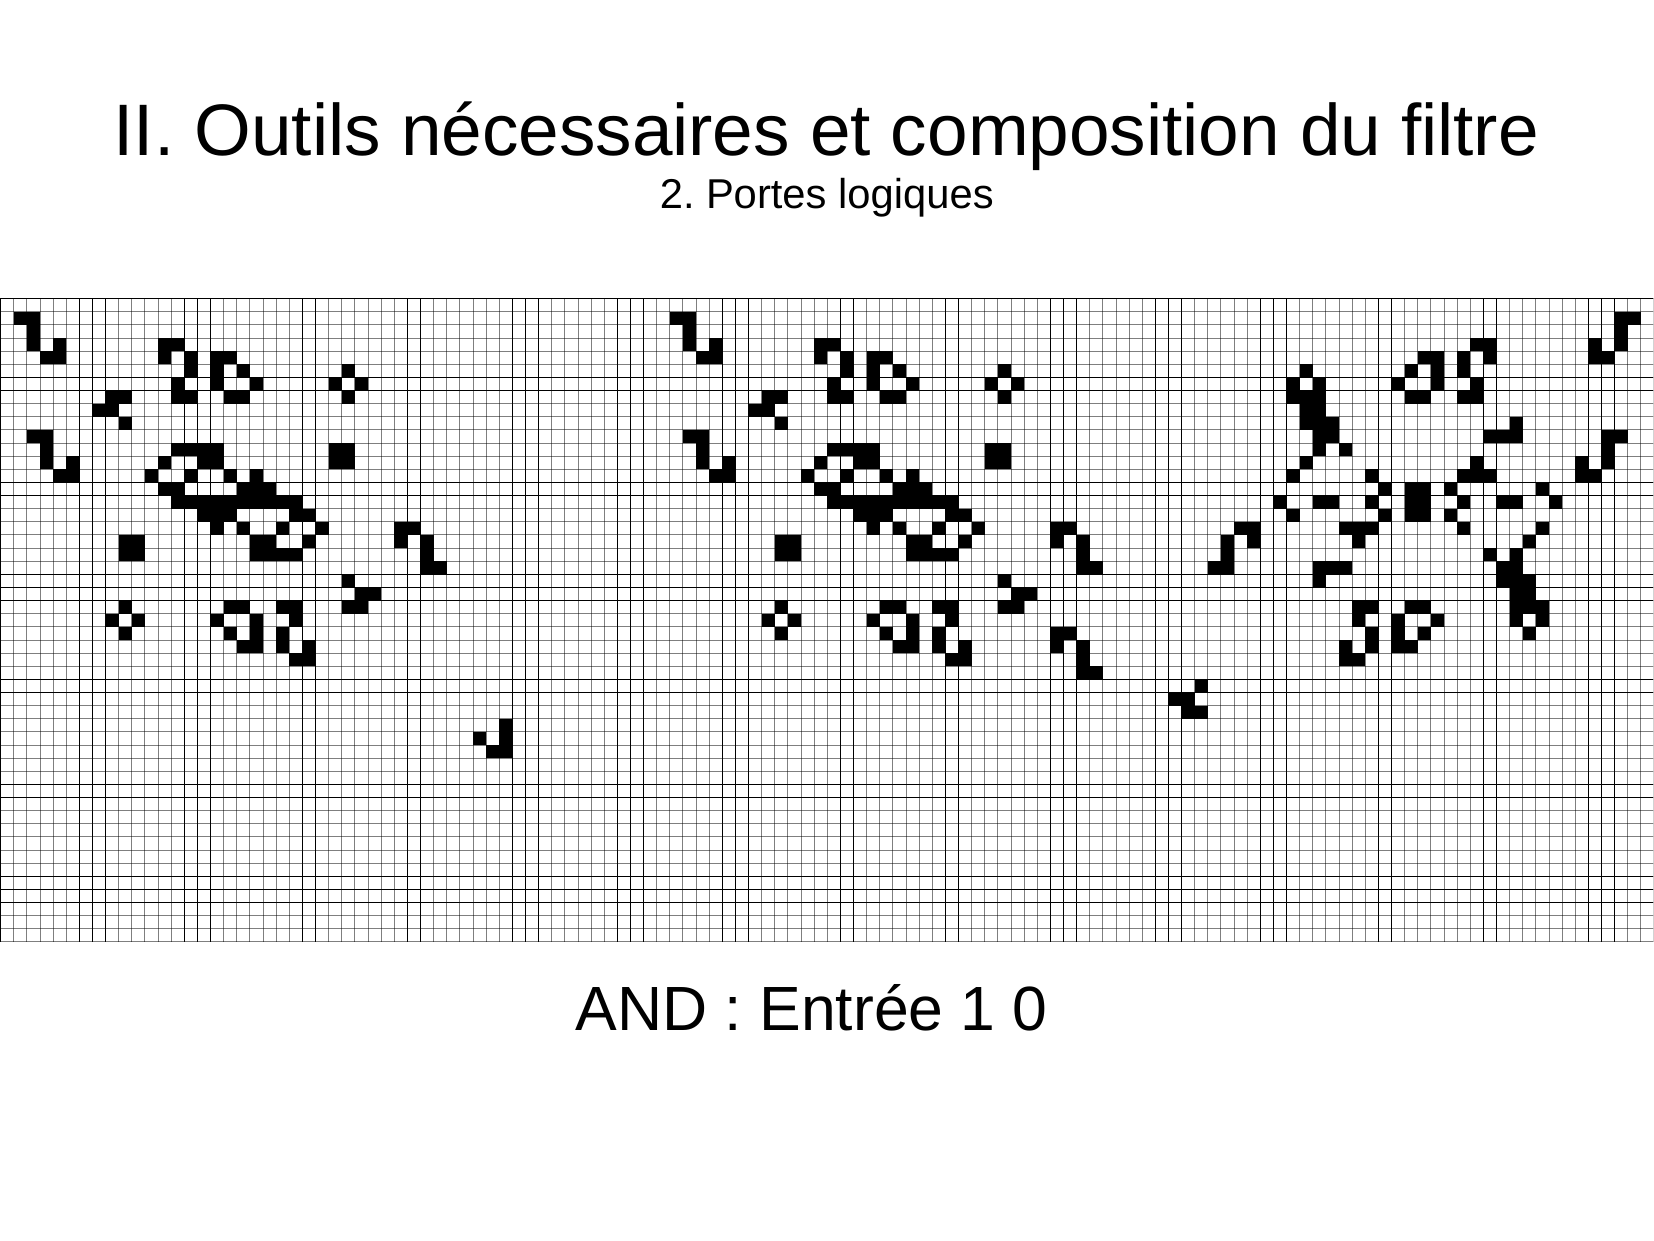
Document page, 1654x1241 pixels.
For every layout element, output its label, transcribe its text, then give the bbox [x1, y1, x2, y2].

picture [0, 298, 1654, 942]
title II. Outils nécessaires et composition du filtre 2. Portes logiques [82, 49, 1571, 257]
text_box AND : Entrée 1 0 [561, 966, 1064, 1052]
